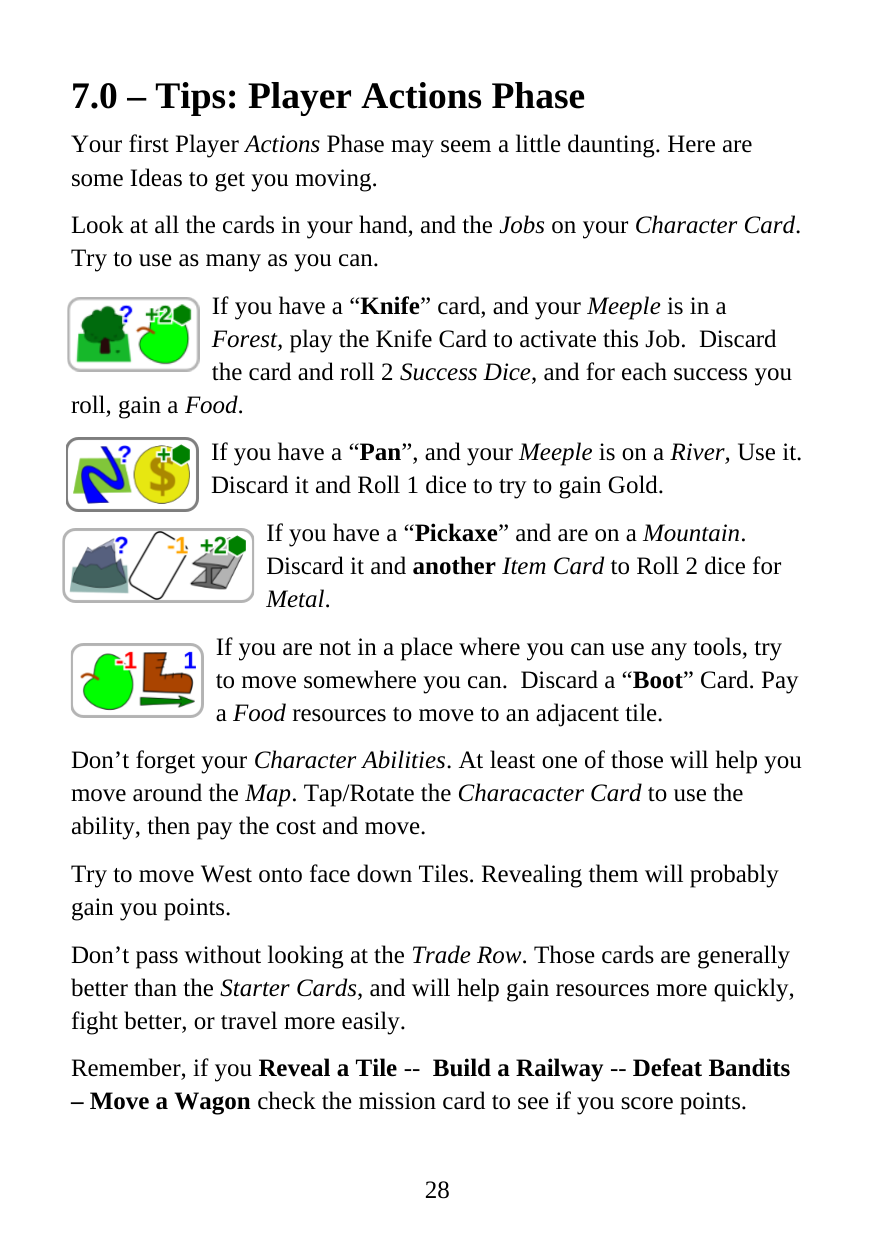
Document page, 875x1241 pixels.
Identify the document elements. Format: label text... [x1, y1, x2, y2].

text Your first Player Actions Phase may seem a little daunting. Here are some Ideas to get you moving. [71, 129, 803, 191]
picture [66, 437, 199, 512]
text Don’t forget your Character Abilities. At least one of those will help you move around the Map. Tap/Rotate the Characacter Card to use the ability, then pay the cost and move. [71, 745, 803, 840]
subtitle 7.0 – Tips: Player Actions Phase [71, 74, 803, 117]
picture [70, 643, 204, 718]
picture [62, 528, 255, 603]
text If you have a “Pickaxe” and are on a Mountain. Discard it and another Item Card to Roll 2 dice for Metal. [71, 518, 803, 613]
text If you have a “Knife” card, and your Meeple is in a Forest, play the Knife Card to activate this Job. Discard the card and roll 2 Success Dice, and for each success you roll, gain a Food. [71, 291, 803, 419]
text Try to move West onto face down Tiles. Revealing them will probably gain you points. [71, 859, 803, 921]
text If you have a “Pan”, and your Meeple is on a River, Use it. Discard it and Roll 1 dice to try to gain Gold. [199, 437, 803, 499]
text Don’t pass without looking at the Trade Row. Those cards are generally better than the Starter Cards, and will help gain resources more quickly, fight better, or travel more easily. [71, 940, 803, 1034]
text If you are not in a place where you can use any tools, try to move somewhere you can. Discard a “Boot” Card. Pay a Food resources to move to an adjacent tile. [71, 632, 803, 727]
text Look at all the cards in your hand, and the Jobs on your Character Card. Try to use as many as you can. [71, 210, 803, 272]
picture [67, 297, 200, 372]
text Remember, if you Reveal a Tile -- Build a Railway -- Defeat Bandits – Move a Wagon check the mission card to see if you score points. [71, 1053, 803, 1115]
